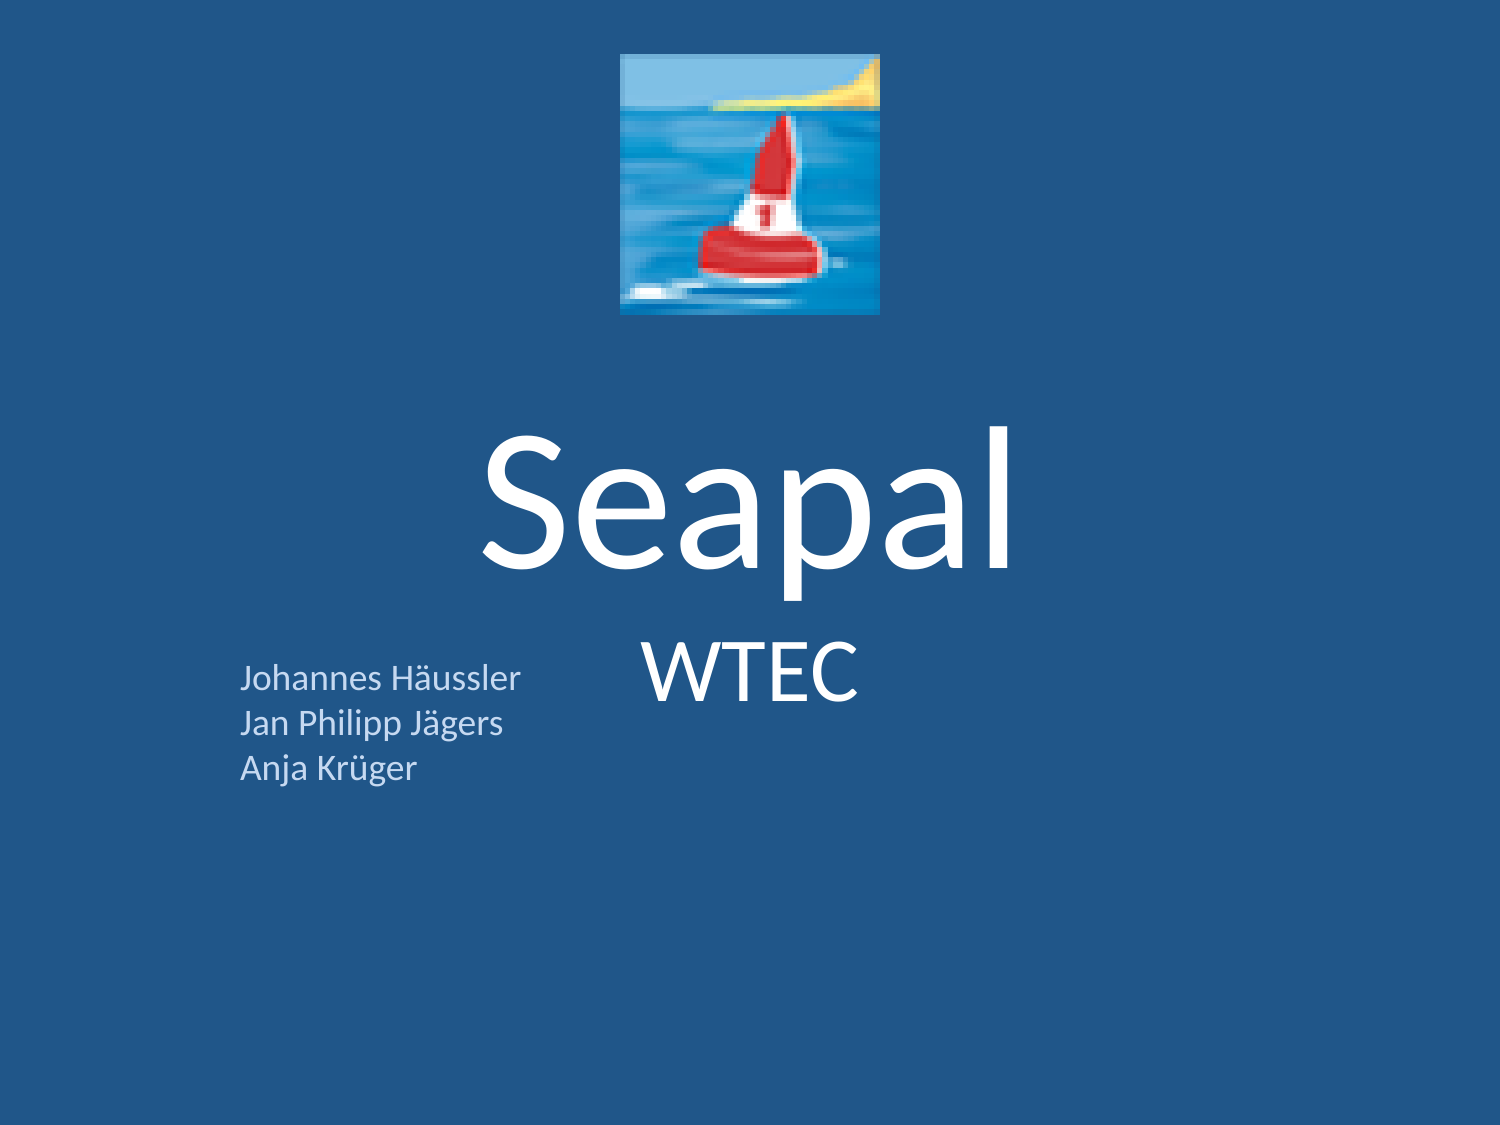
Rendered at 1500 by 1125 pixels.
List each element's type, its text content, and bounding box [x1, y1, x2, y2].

picture [808, 206, 880, 214]
title Seapal WTEC [112, 349, 1388, 727]
picture [865, 122, 880, 131]
picture [620, 54, 880, 315]
text_box Johannes Häussler Jan Philipp Jägers Anja Krüger [224, 637, 1275, 796]
